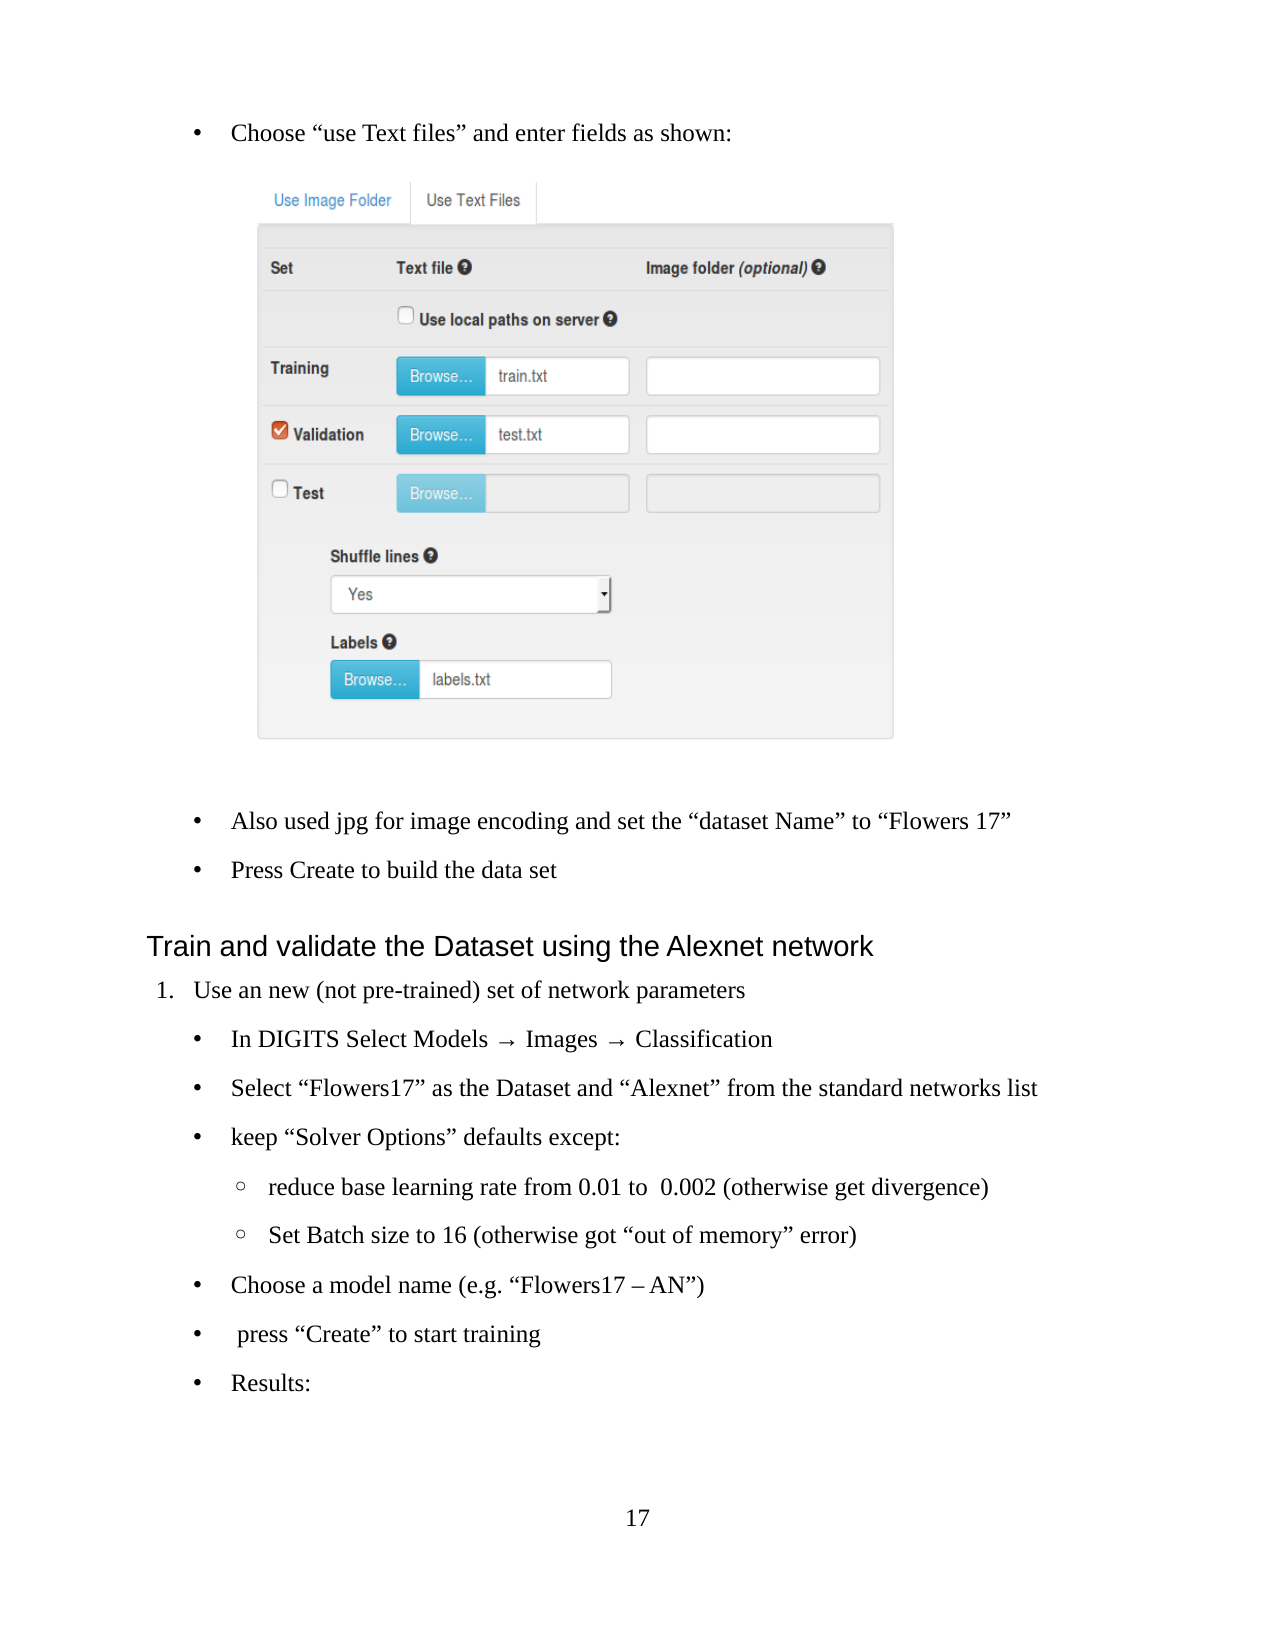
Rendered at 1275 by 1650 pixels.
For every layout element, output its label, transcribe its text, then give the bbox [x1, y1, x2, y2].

list Select “Flowers17” as the Dataset and “Alexnet” from the standard networks list [193, 1073, 1157, 1102]
list Results: [193, 1368, 1157, 1397]
list Set Batch size to 16 (otherwise got “out of memory” error) [231, 1221, 1157, 1249]
picture [249, 182, 932, 752]
list Use an new (not pre-trained) set of network parameters [156, 975, 1157, 1004]
list press “Create” to start training [193, 1319, 1157, 1347]
list Choose a model name (e.g. “Flowers17 – AN”) [193, 1270, 1157, 1298]
list In DIGITS Select Models → Images → Classification [193, 1024, 1157, 1053]
list Press Create to build the data set [193, 855, 1157, 884]
list reduce base learning rate from 0.01 to 0.002 (otherwise get divergence) [231, 1172, 1157, 1200]
list keep “Solver Options” defaults except: [193, 1122, 1157, 1151]
list Also used jpg for image encoding and set the “dataset Name” to “Flowers 17” [193, 806, 1157, 835]
list Choose “use Text files” and enter fields as shown: [193, 118, 1157, 147]
subtitle Train and validate the Dataset using the Alexnet network [146, 929, 1157, 963]
